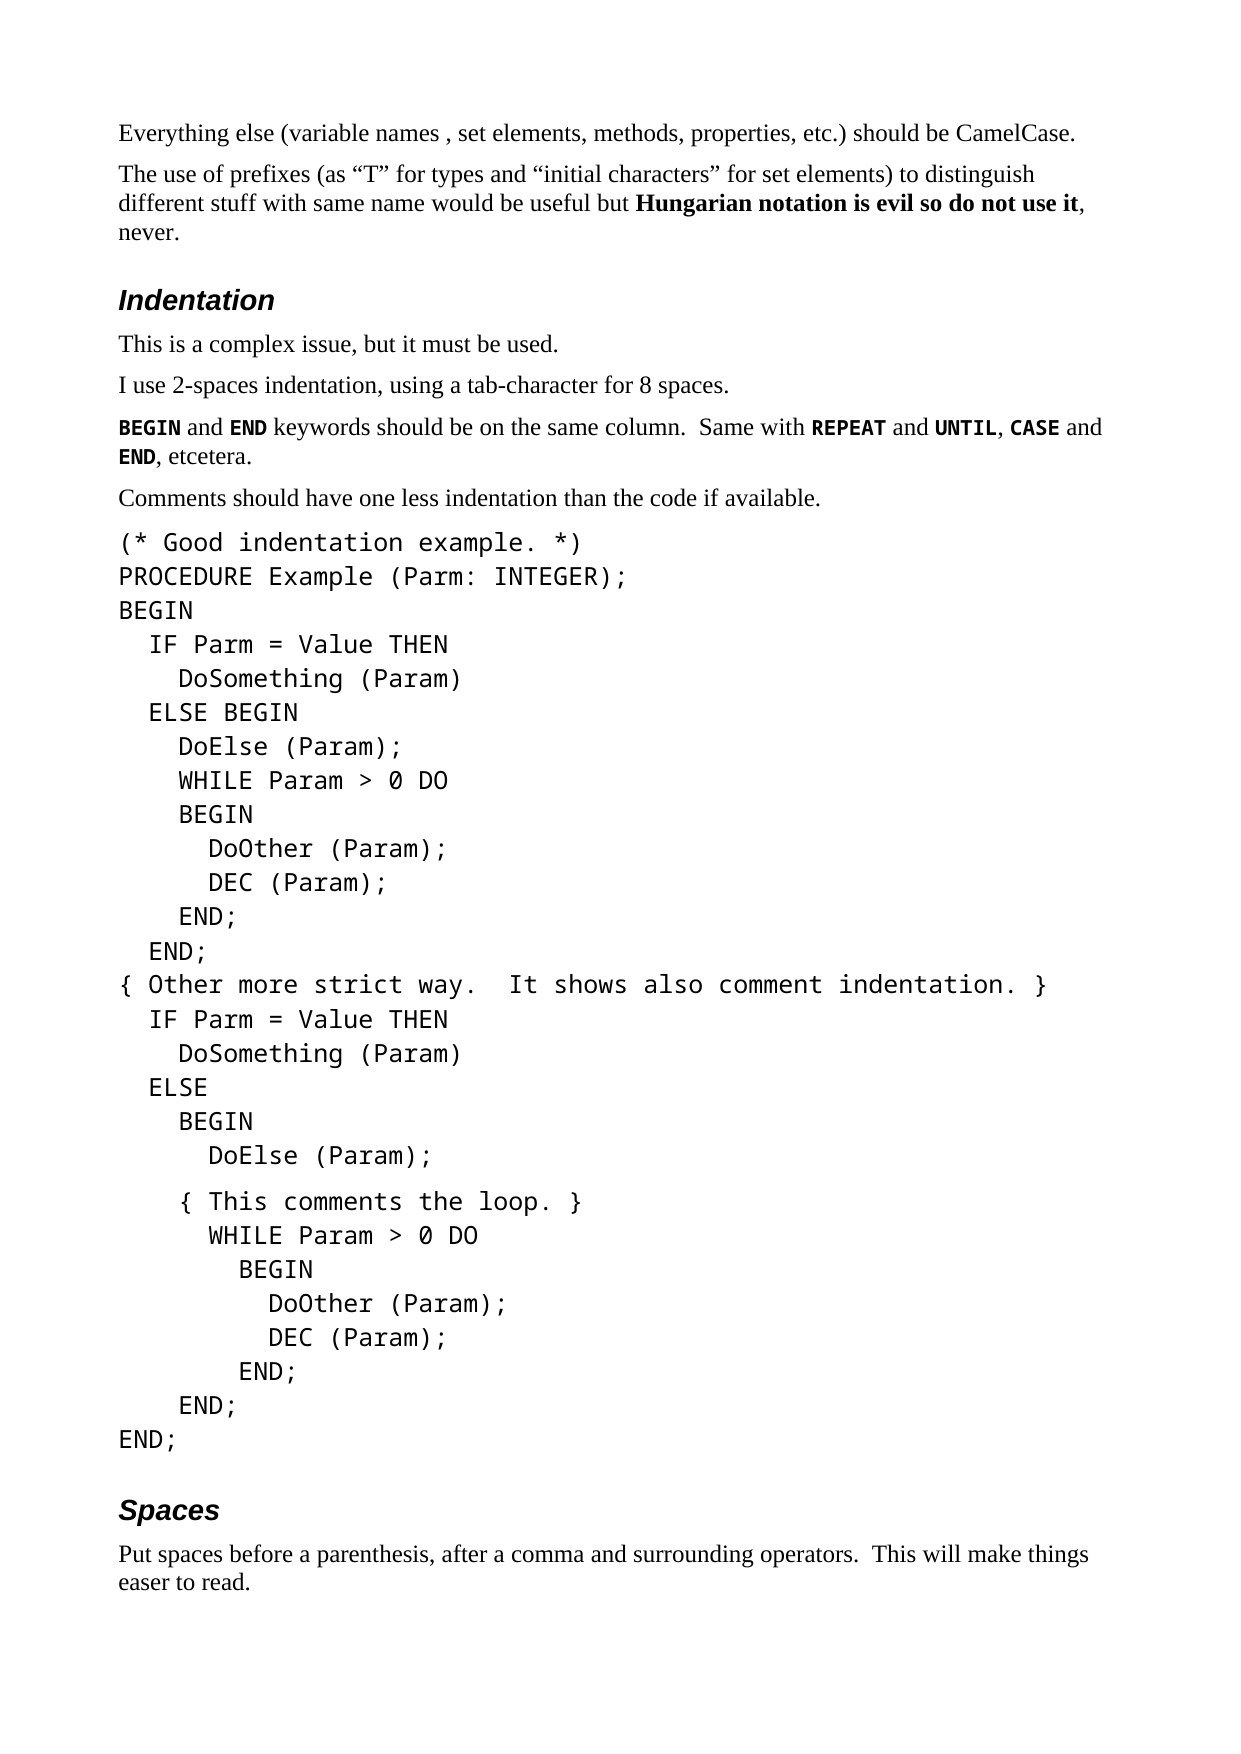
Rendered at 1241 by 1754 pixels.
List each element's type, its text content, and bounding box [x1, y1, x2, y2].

text BEGIN and END keywords should be on the same column. Same with REPEAT and UNTIL, CASE and END, etcetera. [118, 412, 1122, 471]
subtitle Spaces [118, 1493, 1122, 1526]
text This is a complex issue, but it must be used. [118, 329, 1122, 358]
text I use 2-spaces indentation, using a tab-character for 8 spaces. [118, 370, 1122, 399]
text Put spaces before a parenthesis, after a comma and surrounding operators. This will make things easer to read. [118, 1539, 1122, 1596]
text { This comments the loop. } WHILE Param > 0 DO BEGIN DoOther (Param); DEC (Param); END; END; END; [118, 1183, 1122, 1456]
text The use of prefixes (as “T” for types and “initial characters” for set elements) to distinguish different stuff with same name would be useful but Hungarian notation is evil so do not use it, never. [118, 159, 1122, 246]
text (* Good indentation example. *) PROCEDURE Example (Parm: INTEGER); BEGIN IF Parm = Value THEN DoSomething (Param) ELSE BEGIN DoElse (Param); WHILE Param > 0 DO BEGIN DoOther (Param); DEC (Param); END; END; { Other more strict way. It shows also comment indentation. } IF Parm = Value THEN DoSomething (Param) ELSE BEGIN DoElse (Param); [118, 524, 1122, 1172]
text Everything else (variable names , set elements, methods, properties, etc.) should be CamelCase. [118, 118, 1122, 147]
subtitle Indentation [118, 283, 1122, 317]
text Comments should have one less indentation than the code if available. [118, 483, 1122, 512]
